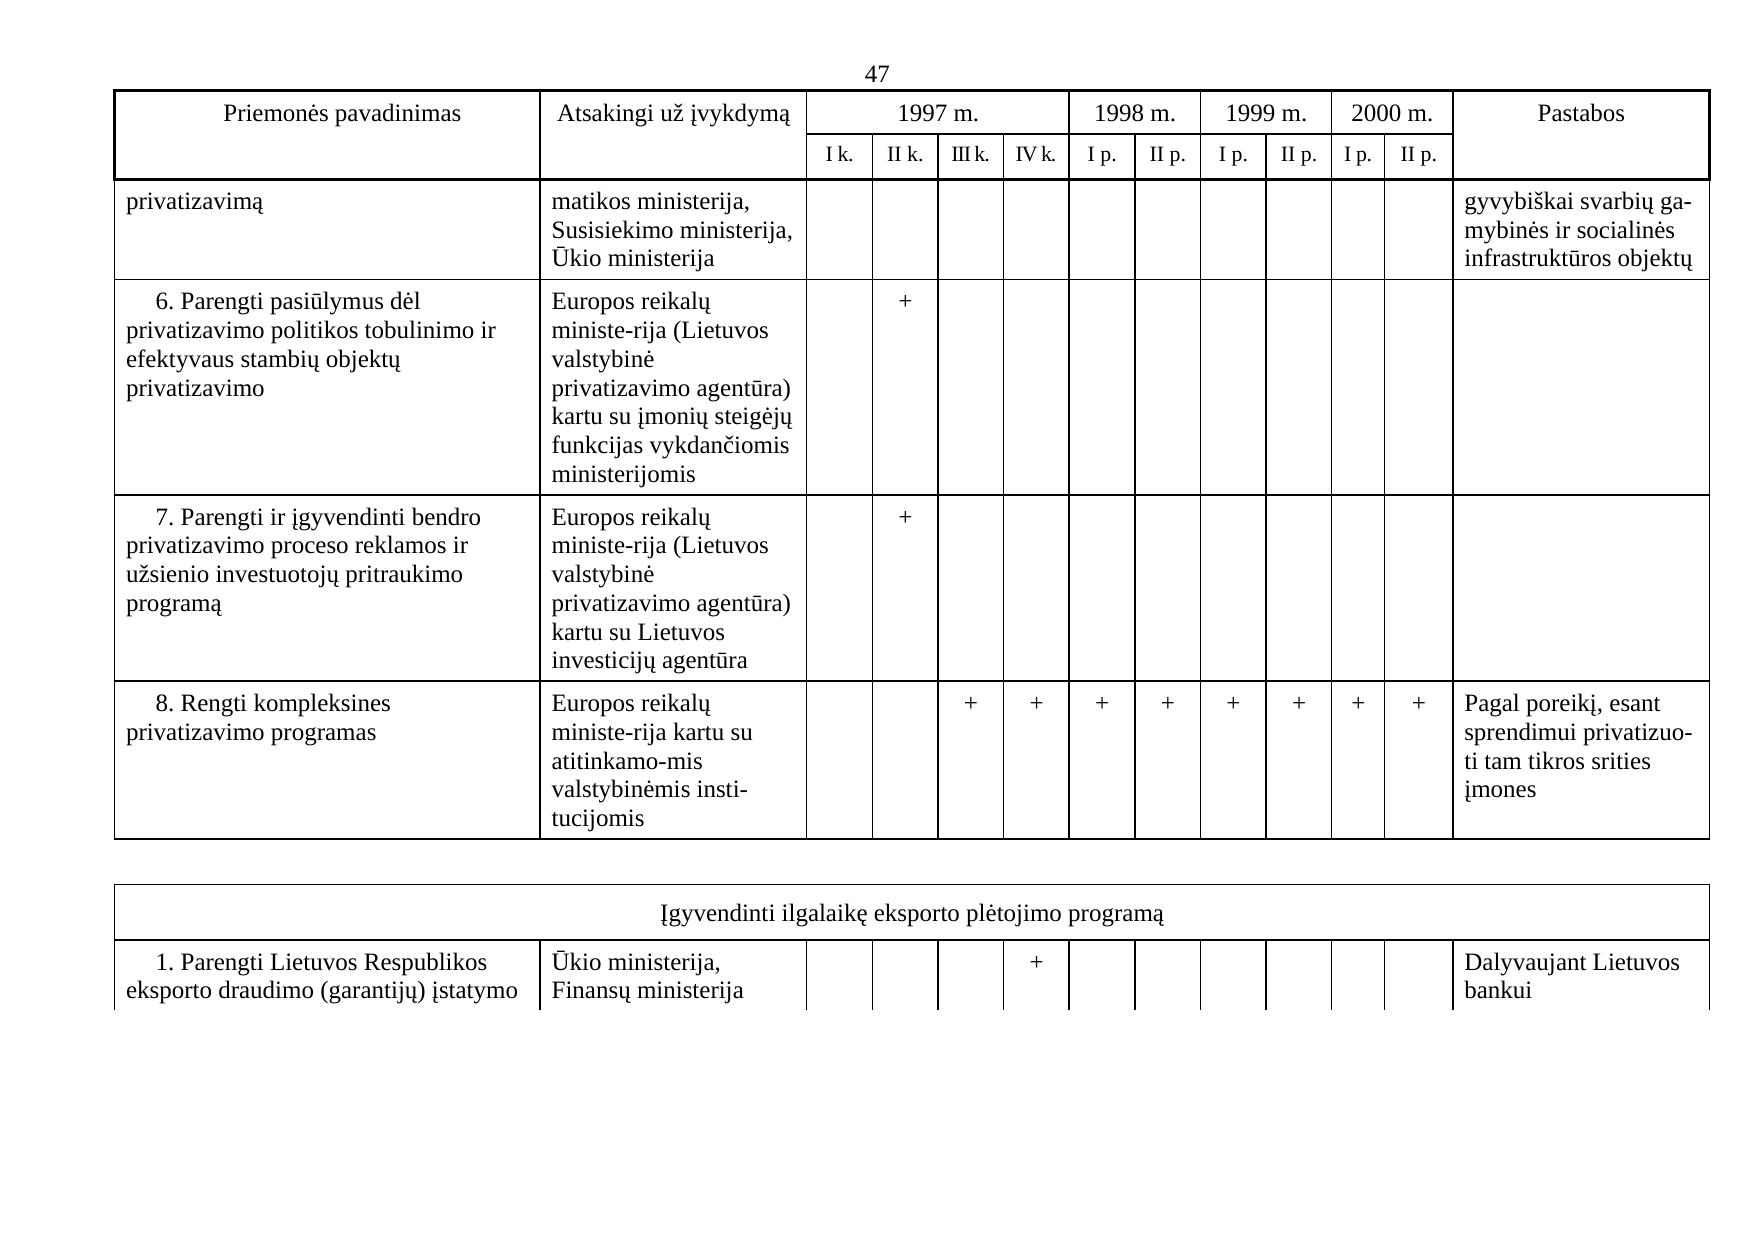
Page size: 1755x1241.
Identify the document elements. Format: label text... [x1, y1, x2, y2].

table_cell [1135, 840, 1200, 883]
table_cell [939, 280, 1003, 494]
table_cell [1004, 181, 1068, 278]
table_cell [1267, 941, 1331, 1010]
table_cell + [1136, 682, 1200, 838]
table_cell [1136, 496, 1200, 680]
table_cell [1004, 496, 1068, 680]
table_cell II k. [873, 135, 937, 178]
table_cell Dalyvaujant Lietuvos bankui [1454, 941, 1709, 1010]
table_cell 8. Rengti kompleksines privatizavimo programas [115, 682, 539, 838]
table_cell [1070, 280, 1134, 494]
table_cell [1385, 840, 1453, 883]
table_cell [1332, 840, 1384, 883]
table_cell [807, 496, 872, 680]
table_cell + [1267, 682, 1331, 838]
table_header Priemonės pavadinimas [116, 92, 539, 133]
table_cell III k. [939, 135, 1003, 178]
table_cell [1267, 280, 1331, 494]
table_cell [939, 181, 1003, 278]
table_cell [1136, 280, 1200, 494]
table_cell [541, 133, 806, 178]
table_cell Ūkio ministerija, Finansų ministerija [541, 941, 806, 1010]
table_cell I p. [1201, 135, 1265, 178]
table_cell Europos reikalų ministe-rija (Lietuvos valstybinė privatizavimo agentūra) kartu su įmonių steigėjų funkcijas vykdančiomis ministerijomis [541, 280, 806, 494]
table_cell I k. [807, 135, 872, 178]
table_cell Įgyvendinti ilgalaikę eksporto plėtojimo programą [115, 885, 1709, 939]
table_cell + [1004, 941, 1068, 1010]
table_cell [807, 181, 872, 278]
table_cell [1385, 496, 1452, 680]
table_cell + [939, 682, 1003, 838]
table_cell [1454, 496, 1709, 680]
table_cell I p. [1332, 135, 1384, 178]
table_cell [1070, 941, 1134, 1010]
table_cell [939, 496, 1003, 680]
table_cell [873, 941, 937, 1010]
table_cell [939, 941, 1003, 1010]
table_header Pastabos [1454, 92, 1708, 133]
table_cell [1332, 496, 1384, 680]
table_cell [1385, 181, 1452, 278]
table_header 1998 m. [1070, 92, 1200, 133]
table_cell [807, 840, 872, 883]
table_cell [1201, 941, 1265, 1010]
table_cell [1201, 496, 1265, 680]
table_cell [1136, 181, 1200, 278]
table_cell 7. Parengti ir įgyvendinti bendro privatizavimo proceso reklamos ir užsienio investuotojų pritraukimo programą [115, 496, 539, 680]
table_cell [1332, 181, 1384, 278]
table_cell [1267, 181, 1331, 278]
table_cell + [1070, 682, 1134, 838]
table_cell + [1201, 682, 1265, 838]
table_cell + [1332, 682, 1384, 838]
table_cell [1454, 280, 1709, 494]
table_cell [1332, 941, 1384, 1010]
table_cell [1453, 840, 1709, 883]
table_cell II p. [1267, 135, 1331, 178]
table_cell [1004, 280, 1068, 494]
table_cell IV k. [1004, 135, 1068, 178]
table_cell + [873, 280, 937, 494]
table_cell [807, 941, 872, 1010]
table_cell privatizavimą [115, 181, 539, 278]
table_cell [1070, 181, 1134, 278]
table_cell [1069, 840, 1135, 883]
table_cell [807, 682, 872, 838]
table_cell [540, 840, 807, 883]
table_cell [807, 280, 872, 494]
table_cell 6. Parengti pasiūlymus dėl privatizavimo politikos tobulinimo ir efektyvaus stambių objektų privatizavimo [115, 280, 539, 494]
table_cell [1200, 840, 1266, 883]
table_cell [1266, 840, 1332, 883]
table_cell [938, 840, 1003, 883]
table_cell [1385, 941, 1452, 1010]
table_cell [873, 682, 937, 838]
table_cell II p. [1136, 135, 1200, 178]
table_cell [116, 133, 539, 178]
table_header 1999 m. [1201, 92, 1331, 133]
table_cell Europos reikalų ministe-rija (Lietuvos valstybinė privatizavimo agentūra) kartu su Lietuvos investicijų agentūra [541, 496, 806, 680]
table_cell + [873, 496, 937, 680]
table_cell [1136, 941, 1200, 1010]
table_cell [873, 181, 937, 278]
table_cell 1. Parengti Lietuvos Respublikos eksporto draudimo (garantijų) įstatymo [115, 941, 539, 1010]
table_cell II p. [1385, 135, 1452, 178]
table_header 1997 m. [807, 92, 1068, 133]
table_cell matikos ministerija, Susisiekimo ministerija, Ūkio ministerija [541, 181, 806, 278]
table_cell [1385, 280, 1452, 494]
table_cell [872, 840, 938, 883]
table_cell [1070, 496, 1134, 680]
table_cell Pagal poreikį, esant sprendimui privatizuo-ti tam tikros srities įmones [1454, 682, 1709, 838]
table_cell I p. [1070, 135, 1134, 178]
table_header 2000 m. [1332, 92, 1452, 133]
table_cell [1454, 133, 1708, 178]
table_cell + [1004, 682, 1068, 838]
table_cell [1267, 496, 1331, 680]
table_header Atsakingi už įvykdymą [541, 92, 806, 133]
table_cell [1004, 840, 1069, 883]
table_cell [115, 840, 540, 883]
table_cell gyvybiškai svarbių ga-mybinės ir socialinės infrastruktūros objektų [1454, 181, 1709, 278]
table_cell Europos reikalų ministe-rija kartu su atitinkamo-mis valstybinėmis insti-tucijomis [541, 682, 806, 838]
table_cell + [1385, 682, 1452, 838]
table_cell [1332, 280, 1384, 494]
table_cell [1201, 181, 1265, 278]
table_cell [1201, 280, 1265, 494]
